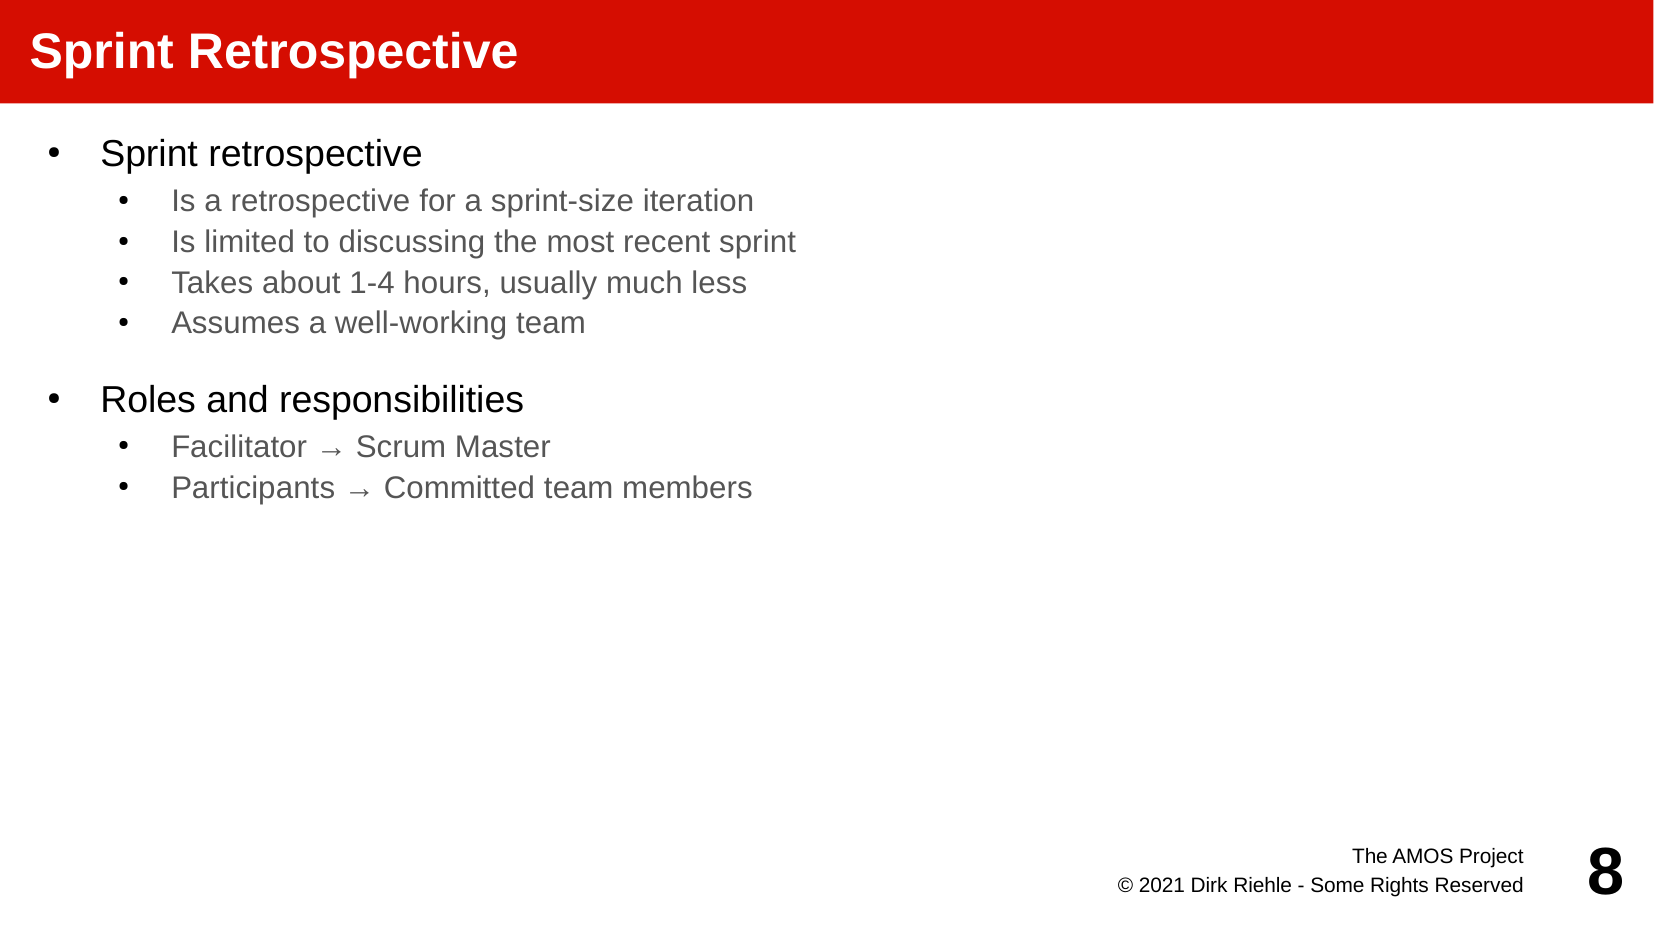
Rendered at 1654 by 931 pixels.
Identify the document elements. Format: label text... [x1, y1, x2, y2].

list Sprint retrospective Is a retrospective for a sprint-size iteration Is limited to discussing the most recent sprint Takes about 1-4 hours, usually much less Assumes a well-working team Roles and responsibilities Facilitator → Scrum Master Participants → Committed team members [29, 132, 1625, 813]
title Sprint Retrospective [0, 0, 1654, 104]
